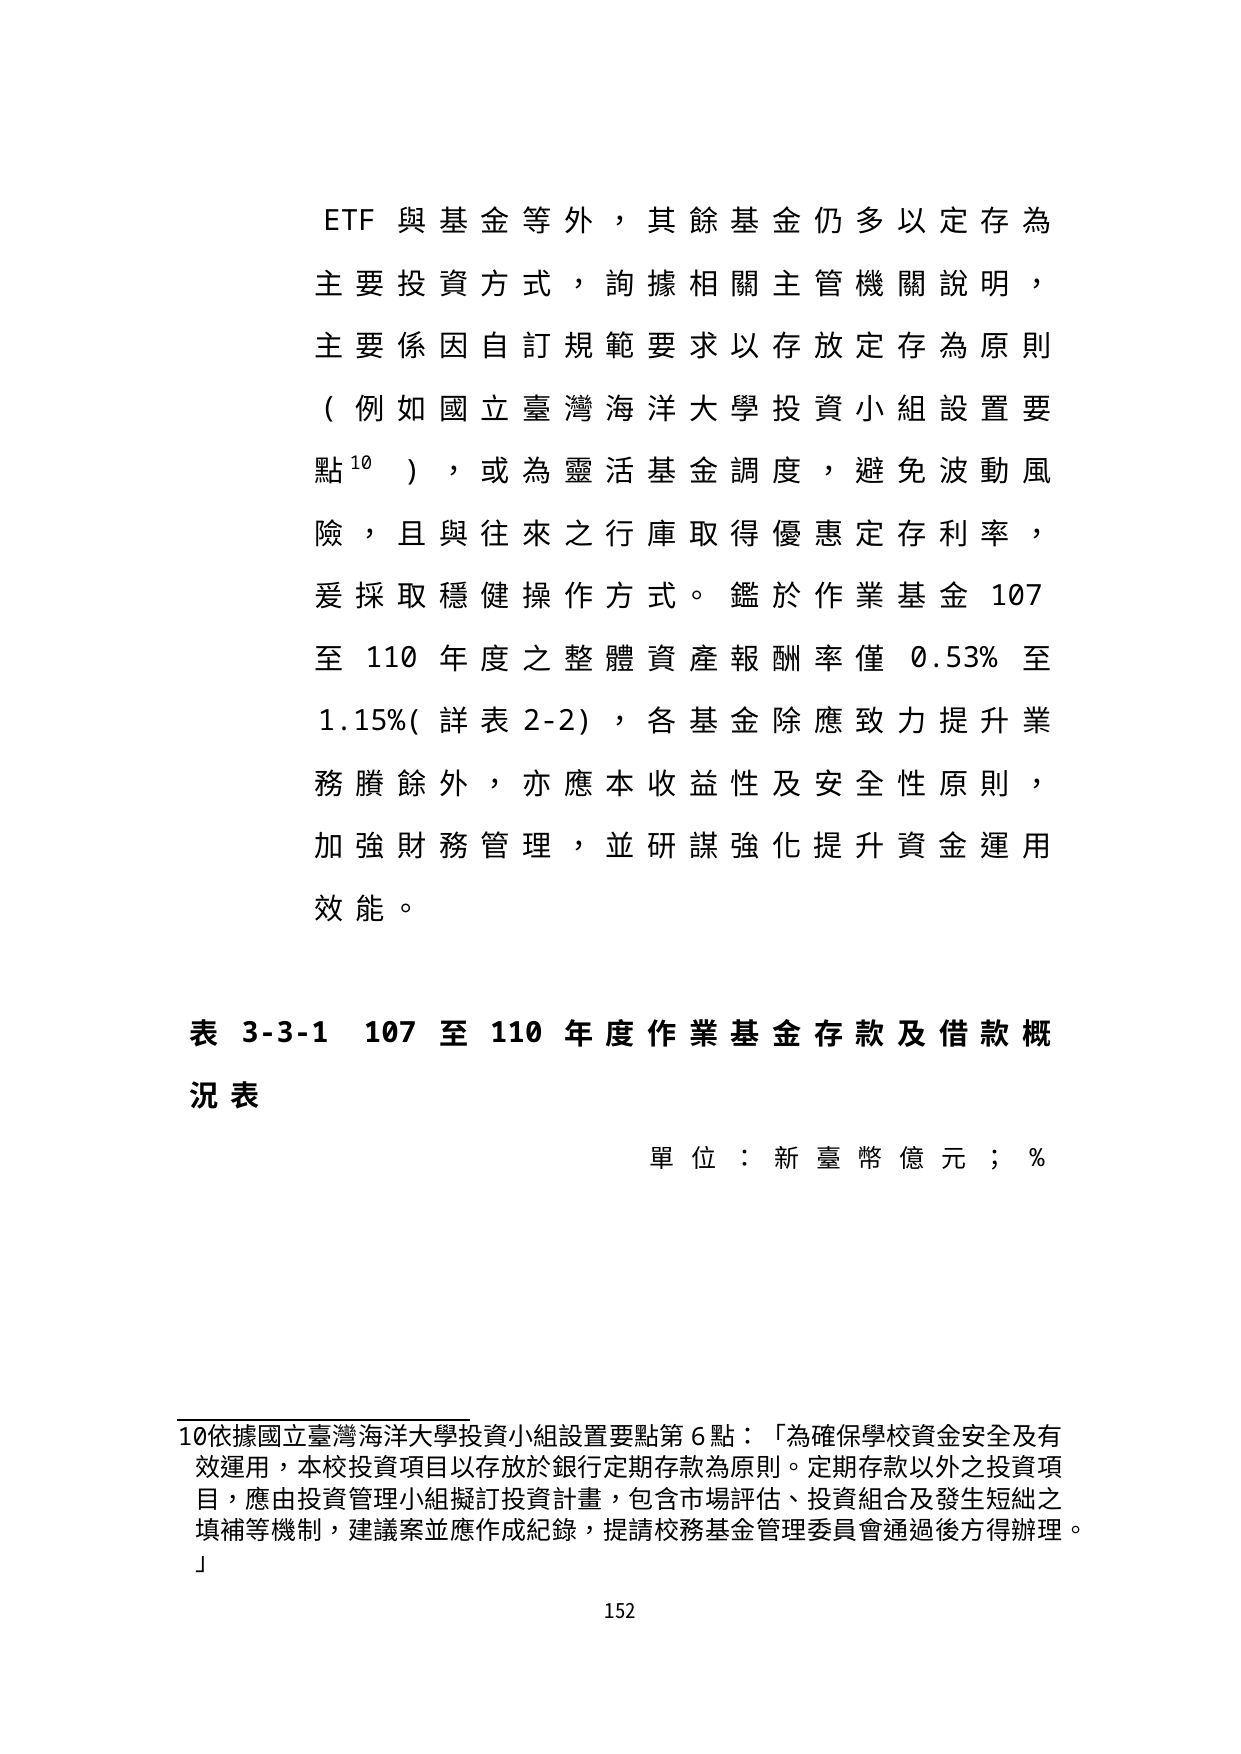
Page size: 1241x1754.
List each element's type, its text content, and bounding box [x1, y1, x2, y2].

text 表3-3-1 107至110年度作業基金存款及借款概況表 [153, 990, 1058, 1115]
text ETF與基金等外，其餘基金仍多以定存為主要投資方式，詢據相關主管機關說明，主要係因自訂規範要求以存放定存為原則(例如國立臺灣海洋大學投資小組設置要點)，或為靈活基金調度，避免波動風險，且與往來之行庫取得優惠定存利率，爰採取穩健操作方式。鑑於作業基金107至110年度之整體資產報酬率僅0.53%至1.15%(詳表2-2)，各基金除應致力提升業務賸餘外，亦應本收益性及安全性原則，加強財務管理，並研謀強化提升資金運用效能。 [271, 177, 1058, 927]
text 依據國立臺灣海洋大學投資小組設置要點第6點：「為確保學校資金安全及有效運用，本校投資項目以存放於銀行定期存款為原則。定期存款以外之投資項目，應由投資管理小組擬訂投資計畫，包含市場評估、投資組合及發生短絀之填補等機制，建議案並應作成紀錄，提請校務基金管理委員會通過後方得辦理。」 [177, 1421, 1063, 1577]
text 單位：新臺幣億元；% [183, 1115, 1058, 1177]
